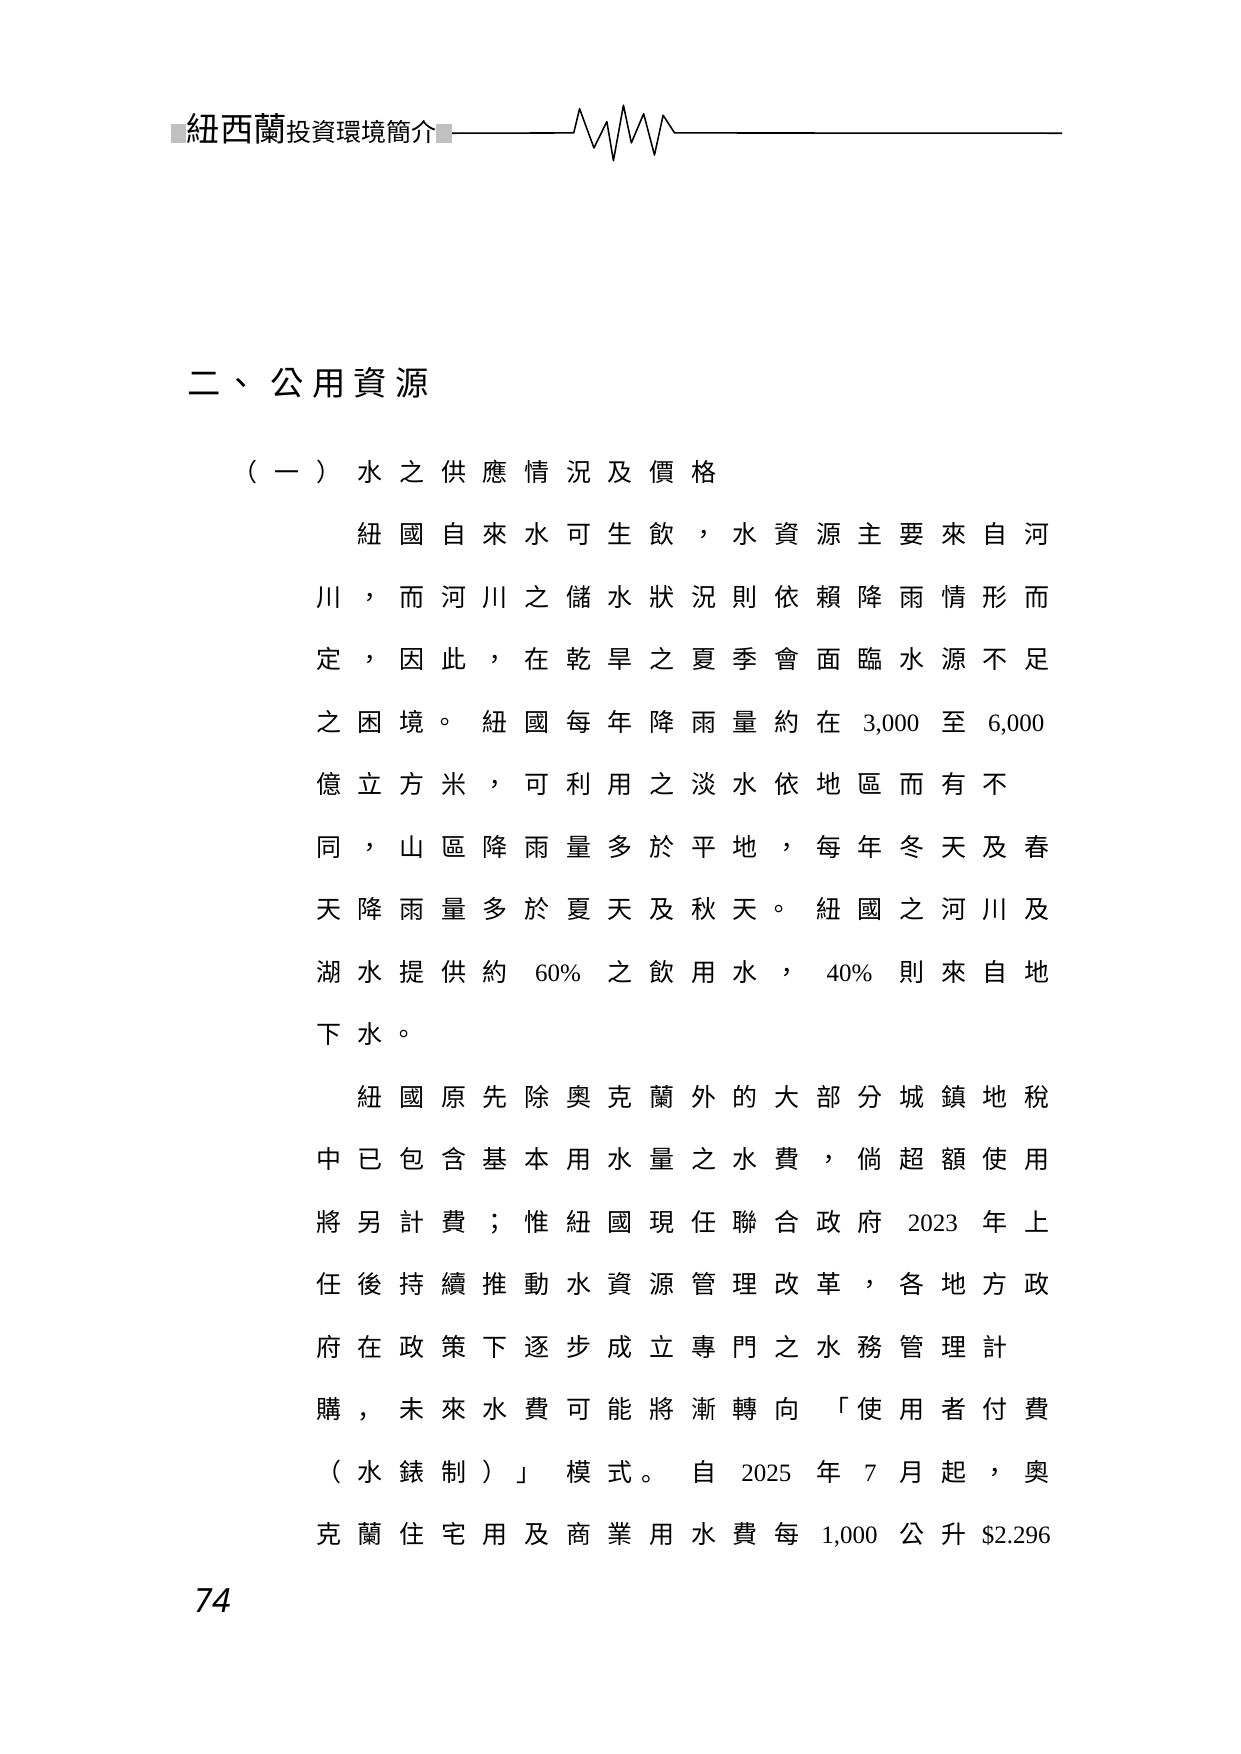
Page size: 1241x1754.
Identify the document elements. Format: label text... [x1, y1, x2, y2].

text （一）水之供應情況及價格 [207, 429, 1058, 491]
text 紐國原先除奧克蘭外的大部分城鎮地稅中已包含基本用水量之水費，倘超額使用將另計費；惟紐國現任聯合政府2023年上任後持續推動水資源管理改革，各地方政府在政策下逐步成立專門之水務管理計購，未來水費可能將漸轉向「使用者付費（水錶制）」模式。自2025年7月起，奧克蘭住宅用及商業用水費每1,000公升$2.296 [281, 1054, 1058, 1554]
subtitle 二、公用資源 [183, 339, 1058, 402]
text 紐國自來水可生飲，水資源主要來自河川，而河川之儲水狀況則依賴降雨情形而定，因此，在乾旱之夏季會面臨水源不足之困境。紐國每年降雨量約在3,000至6,000億立方米，可利用之淡水依地區而有不同，山區降雨量多於平地，每年冬天及春天降雨量多於夏天及秋天。紐國之河川及湖水提供約60%之飲用水，40%則來自地下水。 [281, 491, 1058, 1054]
